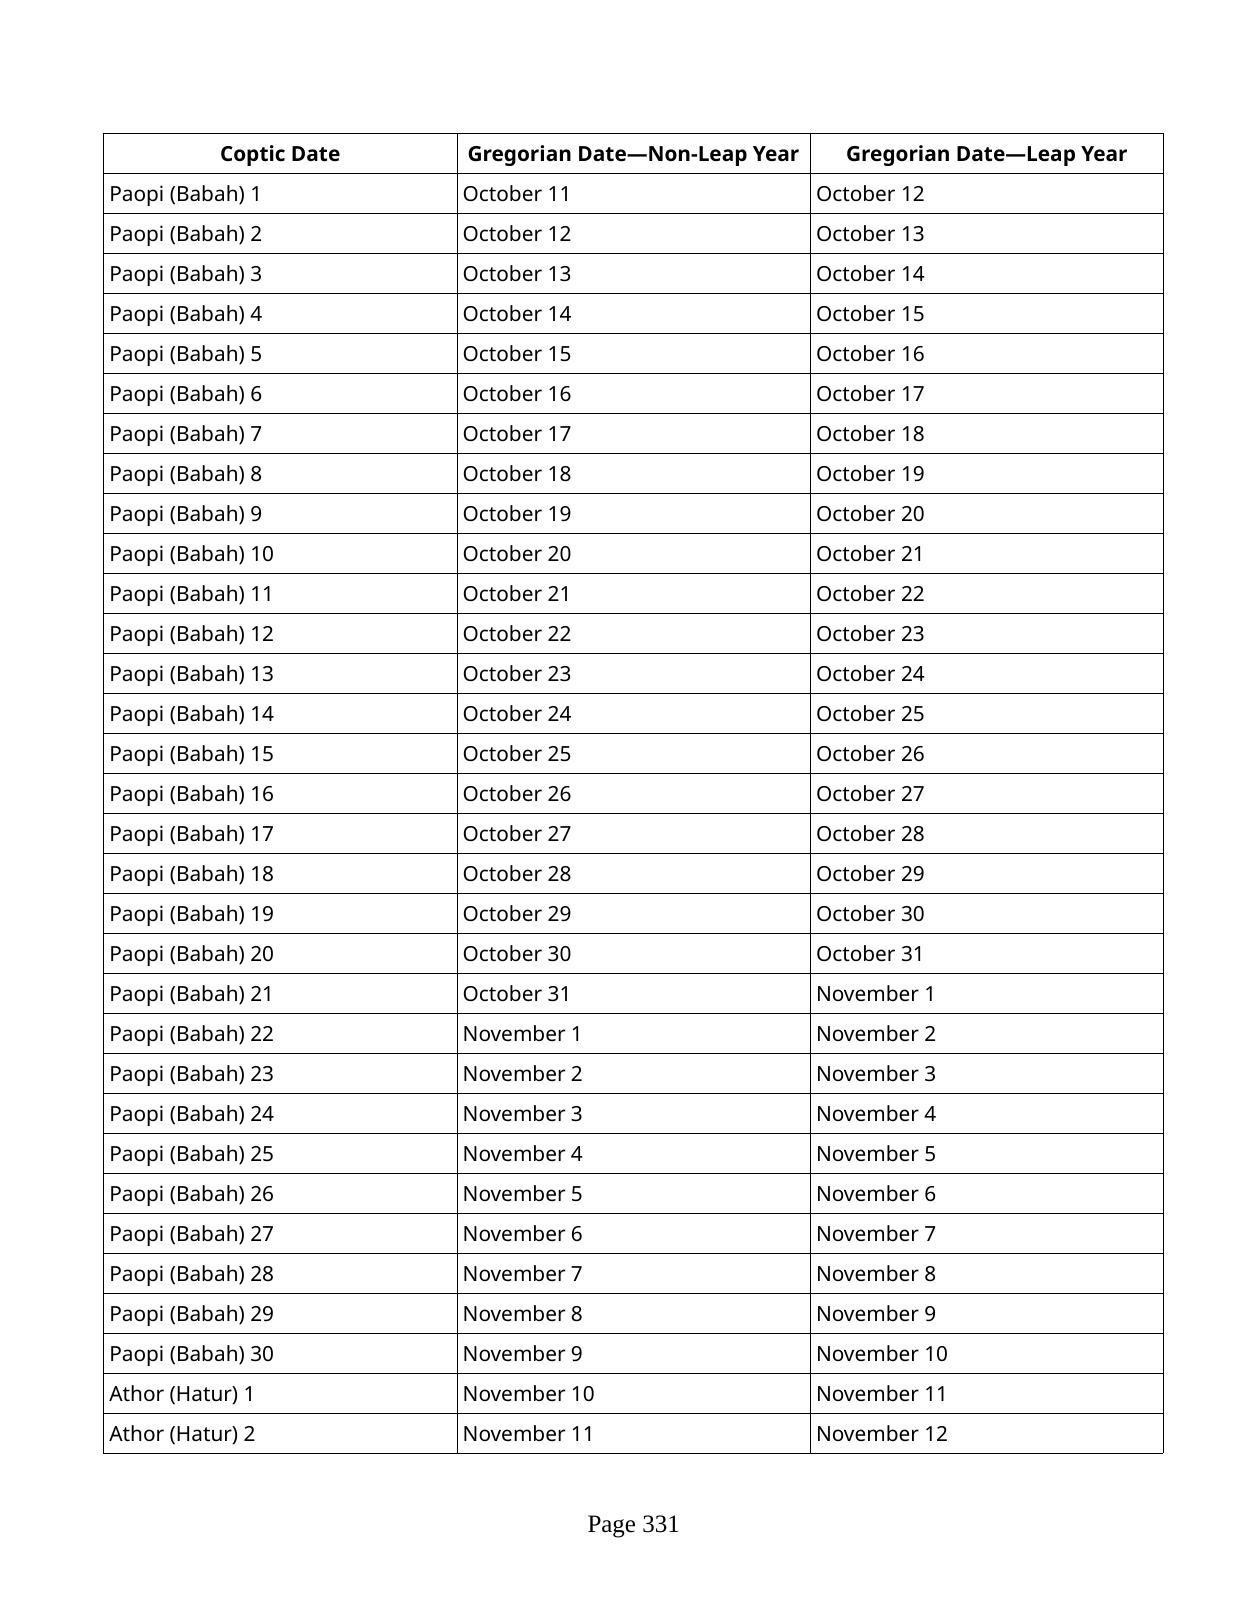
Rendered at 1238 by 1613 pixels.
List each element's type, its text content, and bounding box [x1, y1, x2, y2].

table_cell October 16 [458, 374, 810, 413]
table_cell October 27 [811, 774, 1163, 813]
table_cell Paopi (Babah) 30 [104, 1334, 457, 1373]
table_cell Paopi (Babah) 22 [104, 1014, 457, 1053]
table_cell October 13 [458, 254, 810, 293]
table_header Gregorian Date—Non-Leap Year [458, 134, 810, 173]
table_cell Paopi (Babah) 19 [104, 894, 457, 933]
table_cell Paopi (Babah) 21 [104, 974, 457, 1013]
table_cell October 27 [458, 814, 810, 853]
table_cell Paopi (Babah) 10 [104, 534, 457, 573]
table_header Coptic Date [104, 134, 457, 173]
table_cell Athor (Hatur) 1 [104, 1374, 457, 1413]
table_cell November 4 [811, 1094, 1163, 1133]
table_cell October 26 [811, 734, 1163, 773]
table_cell November 1 [458, 1014, 810, 1053]
table_cell October 28 [811, 814, 1163, 853]
table_cell October 20 [811, 494, 1163, 533]
table_cell October 14 [811, 254, 1163, 293]
table_cell Paopi (Babah) 12 [104, 614, 457, 653]
table_cell October 17 [811, 374, 1163, 413]
table_cell Paopi (Babah) 15 [104, 734, 457, 773]
table_cell November 2 [811, 1014, 1163, 1053]
table_cell November 5 [458, 1174, 810, 1213]
table_cell October 30 [811, 894, 1163, 933]
table_cell October 18 [811, 414, 1163, 453]
table_cell November 4 [458, 1134, 810, 1173]
table_cell Paopi (Babah) 27 [104, 1214, 457, 1253]
table_cell October 21 [811, 534, 1163, 573]
table_cell Paopi (Babah) 17 [104, 814, 457, 853]
table_cell October 18 [458, 454, 810, 493]
table_cell Paopi (Babah) 8 [104, 454, 457, 493]
table_cell November 11 [458, 1414, 810, 1453]
table_cell November 9 [811, 1294, 1163, 1333]
table_cell November 12 [811, 1414, 1163, 1453]
table_cell October 24 [811, 654, 1163, 693]
table_cell October 29 [811, 854, 1163, 893]
table_cell Paopi (Babah) 26 [104, 1174, 457, 1213]
table_cell Paopi (Babah) 14 [104, 694, 457, 733]
table_cell October 11 [458, 174, 810, 213]
table_cell November 2 [458, 1054, 810, 1093]
table_cell November 6 [458, 1214, 810, 1253]
table_cell Paopi (Babah) 25 [104, 1134, 457, 1173]
table_cell Paopi (Babah) 1 [104, 174, 457, 213]
table_cell November 9 [458, 1334, 810, 1373]
table_cell Paopi (Babah) 29 [104, 1294, 457, 1333]
table_cell October 15 [811, 294, 1163, 333]
table_cell Paopi (Babah) 20 [104, 934, 457, 973]
table_cell October 25 [458, 734, 810, 773]
table_cell October 25 [811, 694, 1163, 733]
table_cell October 22 [811, 574, 1163, 613]
table_cell October 23 [458, 654, 810, 693]
table_cell November 10 [458, 1374, 810, 1413]
table_cell Paopi (Babah) 7 [104, 414, 457, 453]
table_cell Paopi (Babah) 13 [104, 654, 457, 693]
table_cell October 13 [811, 214, 1163, 253]
table_cell October 28 [458, 854, 810, 893]
table_cell Paopi (Babah) 5 [104, 334, 457, 373]
table_cell October 15 [458, 334, 810, 373]
table_cell Paopi (Babah) 28 [104, 1254, 457, 1293]
table_cell November 8 [458, 1294, 810, 1333]
table_cell Paopi (Babah) 9 [104, 494, 457, 533]
table_cell November 6 [811, 1174, 1163, 1213]
table_cell Paopi (Babah) 24 [104, 1094, 457, 1133]
table_cell October 31 [458, 974, 810, 1013]
table_cell October 23 [811, 614, 1163, 653]
table_cell November 3 [458, 1094, 810, 1133]
table_cell Paopi (Babah) 3 [104, 254, 457, 293]
table_cell Paopi (Babah) 6 [104, 374, 457, 413]
table_cell October 24 [458, 694, 810, 733]
table_cell October 12 [458, 214, 810, 253]
table_cell October 20 [458, 534, 810, 573]
table_cell October 30 [458, 934, 810, 973]
table_cell October 19 [811, 454, 1163, 493]
table_cell November 11 [811, 1374, 1163, 1413]
table_cell Paopi (Babah) 23 [104, 1054, 457, 1093]
table_cell October 12 [811, 174, 1163, 213]
table_cell Paopi (Babah) 11 [104, 574, 457, 613]
table_cell November 7 [458, 1254, 810, 1293]
table_cell Paopi (Babah) 4 [104, 294, 457, 333]
table_cell November 10 [811, 1334, 1163, 1373]
table_cell October 21 [458, 574, 810, 613]
table_cell November 5 [811, 1134, 1163, 1173]
table_cell November 1 [811, 974, 1163, 1013]
table_cell October 31 [811, 934, 1163, 973]
table_cell October 22 [458, 614, 810, 653]
table_cell Paopi (Babah) 18 [104, 854, 457, 893]
table_cell November 3 [811, 1054, 1163, 1093]
table_cell Athor (Hatur) 2 [104, 1414, 457, 1453]
table_cell October 17 [458, 414, 810, 453]
table_cell October 14 [458, 294, 810, 333]
table_cell Paopi (Babah) 2 [104, 214, 457, 253]
table_cell Paopi (Babah) 16 [104, 774, 457, 813]
table_cell October 29 [458, 894, 810, 933]
table_header Gregorian Date—Leap Year [811, 134, 1163, 173]
table_cell October 26 [458, 774, 810, 813]
table_cell October 16 [811, 334, 1163, 373]
table_cell November 7 [811, 1214, 1163, 1253]
table_cell November 8 [811, 1254, 1163, 1293]
table_cell October 19 [458, 494, 810, 533]
